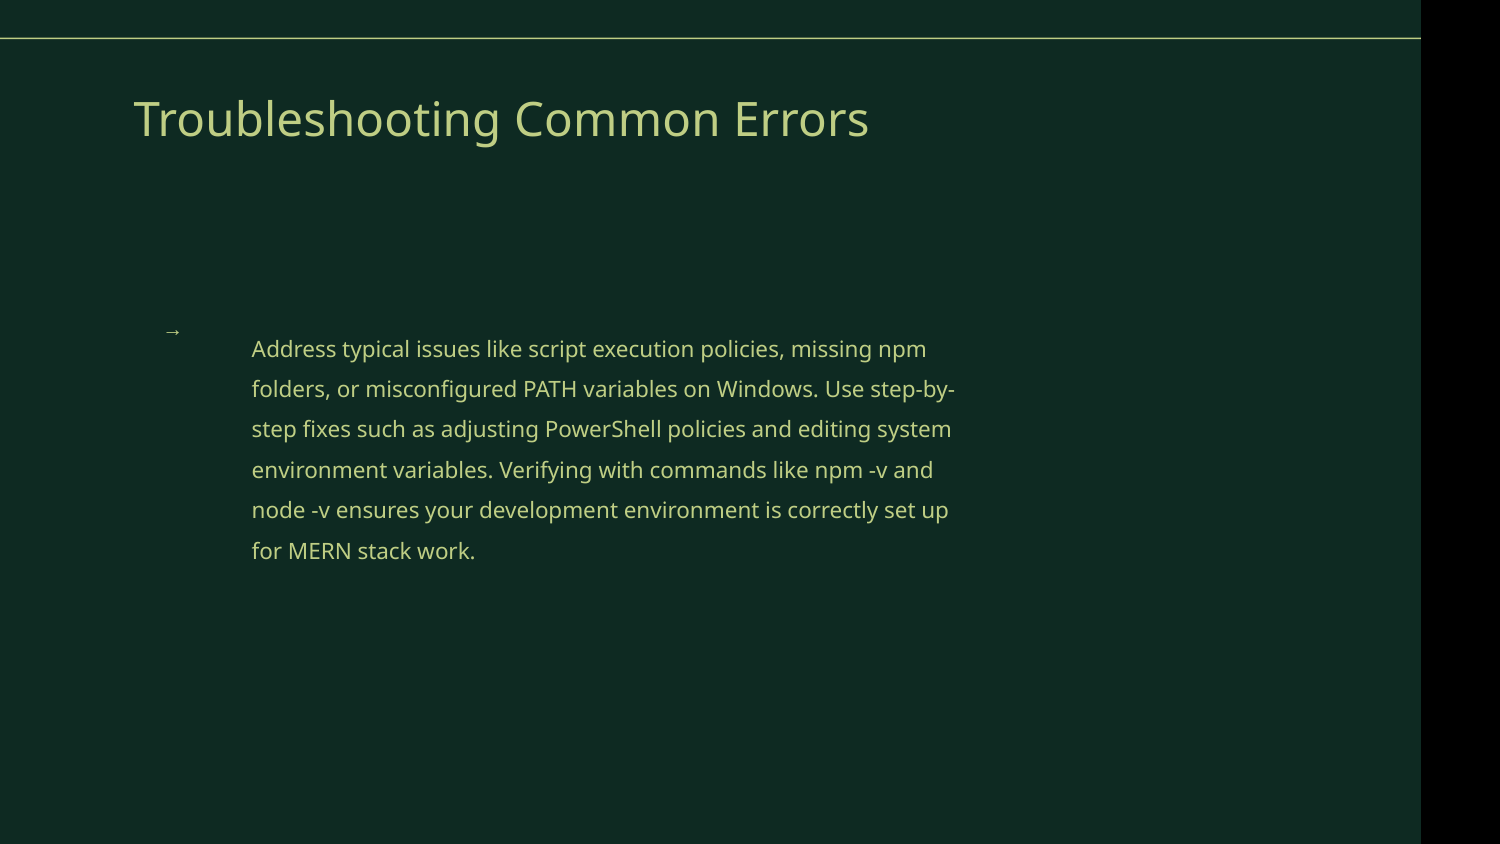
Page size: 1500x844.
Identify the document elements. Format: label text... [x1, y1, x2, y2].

text_box → [118, 315, 227, 341]
title Troubleshooting Common Errors [118, 73, 900, 214]
subtitle Address typical issues like script execution policies, missing npm folders, or misconfigured PATH variables on Windows. Use step-by-step fixes such as adjusting PowerShell policies and editing system environment variables. Verifying with commands like npm -v and node -v ensures your development environment is correctly set up for MERN stack work. [251, 306, 957, 583]
